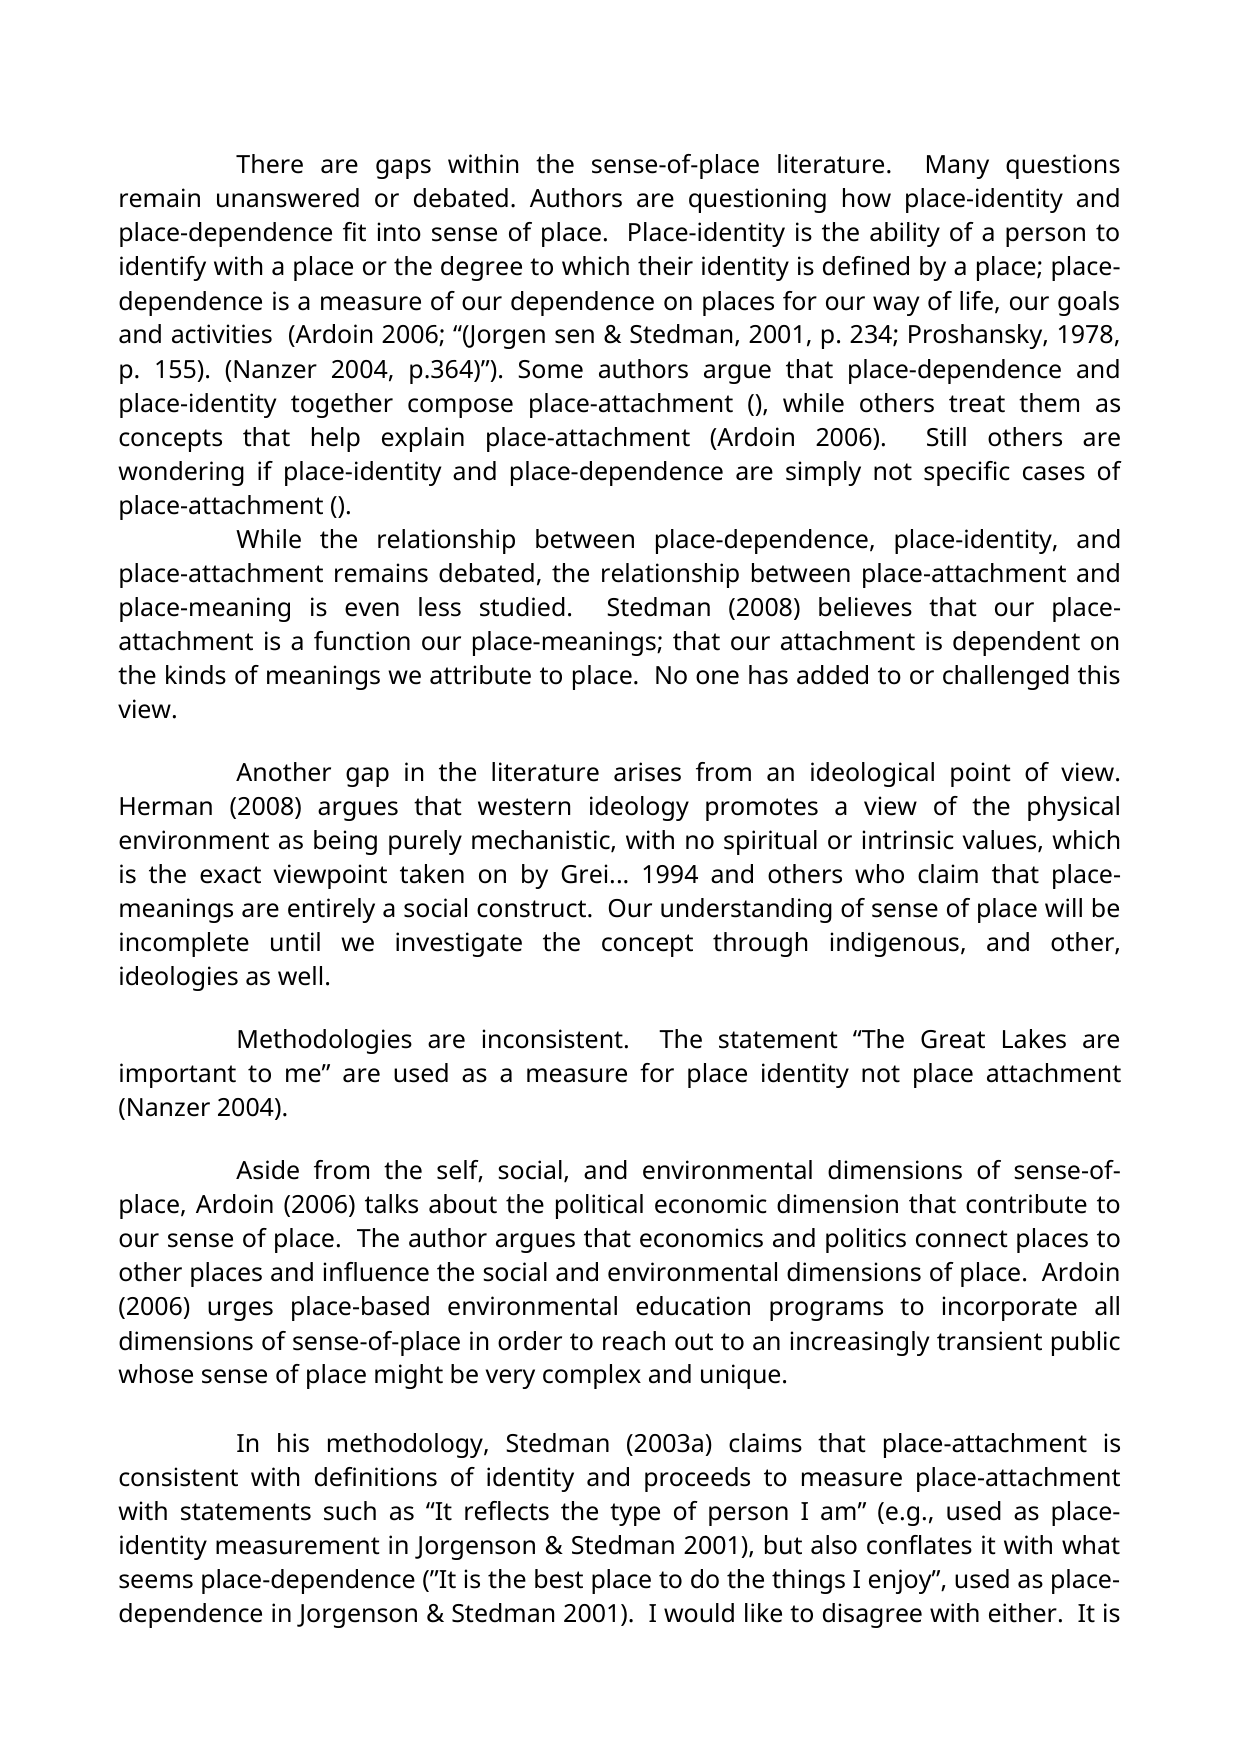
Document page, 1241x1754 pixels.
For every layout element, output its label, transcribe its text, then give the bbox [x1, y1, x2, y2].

text There are gaps within the sense-of-place literature. Many questions remain unanswered or debated. Authors are questioning how place-identity and place-dependence fit into sense of place. Place-identity is the ability of a person to identify with a place or the degree to which their identity is defined by a place; place-dependence is a measure of our dependence on places for our way of life, our goals and activities (Ardoin 2006; “(Jorgen sen & Stedman, 2001, p. 234; Proshansky, 1978, p. 155). (Nanzer 2004, p.364)”). Some authors argue that place-dependence and place-identity together compose place-attachment (), while others treat them as concepts that help explain place-attachment (Ardoin 2006). Still others are wondering if place-identity and place-dependence are simply not specific cases of place-attachment (). [118, 147, 1122, 522]
text Aside from the self, social, and environmental dimensions of sense-of-place, Ardoin (2006) talks about the political economic dimension that contribute to our sense of place. The author argues that economics and politics connect places to other places and influence the social and environmental dimensions of place. Ardoin (2006) urges place-based environmental education programs to incorporate all dimensions of sense-of-place in order to reach out to an increasingly transient public whose sense of place might be very complex and unique. [118, 1153, 1122, 1391]
text Methodologies are inconsistent. The statement “The Great Lakes are important to me” are used as a measure for place identity not place attachment (Nanzer 2004). [118, 1022, 1122, 1124]
text While the relationship between place-dependence, place-identity, and place-attachment remains debated, the relationship between place-attachment and place-meaning is even less studied. Stedman (2008) believes that our place-attachment is a function our place-meanings; that our attachment is dependent on the kinds of meanings we attribute to place. No one has added to or challenged this view. [118, 522, 1122, 726]
text Another gap in the literature arises from an ideological point of view. Herman (2008) argues that western ideology promotes a view of the physical environment as being purely mechanistic, with no spiritual or intrinsic values, which is the exact viewpoint taken on by Grei... 1994 and others who claim that place-meanings are entirely a social construct. Our understanding of sense of place will be incomplete until we investigate the concept through indigenous, and other, ideologies as well. [118, 755, 1122, 993]
text In his methodology, Stedman (2003a) claims that place-attachment is consistent with definitions of identity and proceeds to measure place-attachment with statements such as “It reflects the type of person I am” (e.g., used as place-identity measurement in Jorgenson & Stedman 2001), but also conflates it with what seems place-dependence (”It is the best place to do the things I enjoy”, used as place-dependence in Jorgenson & Stedman 2001). I would like to disagree with either. It is [118, 1425, 1122, 1630]
